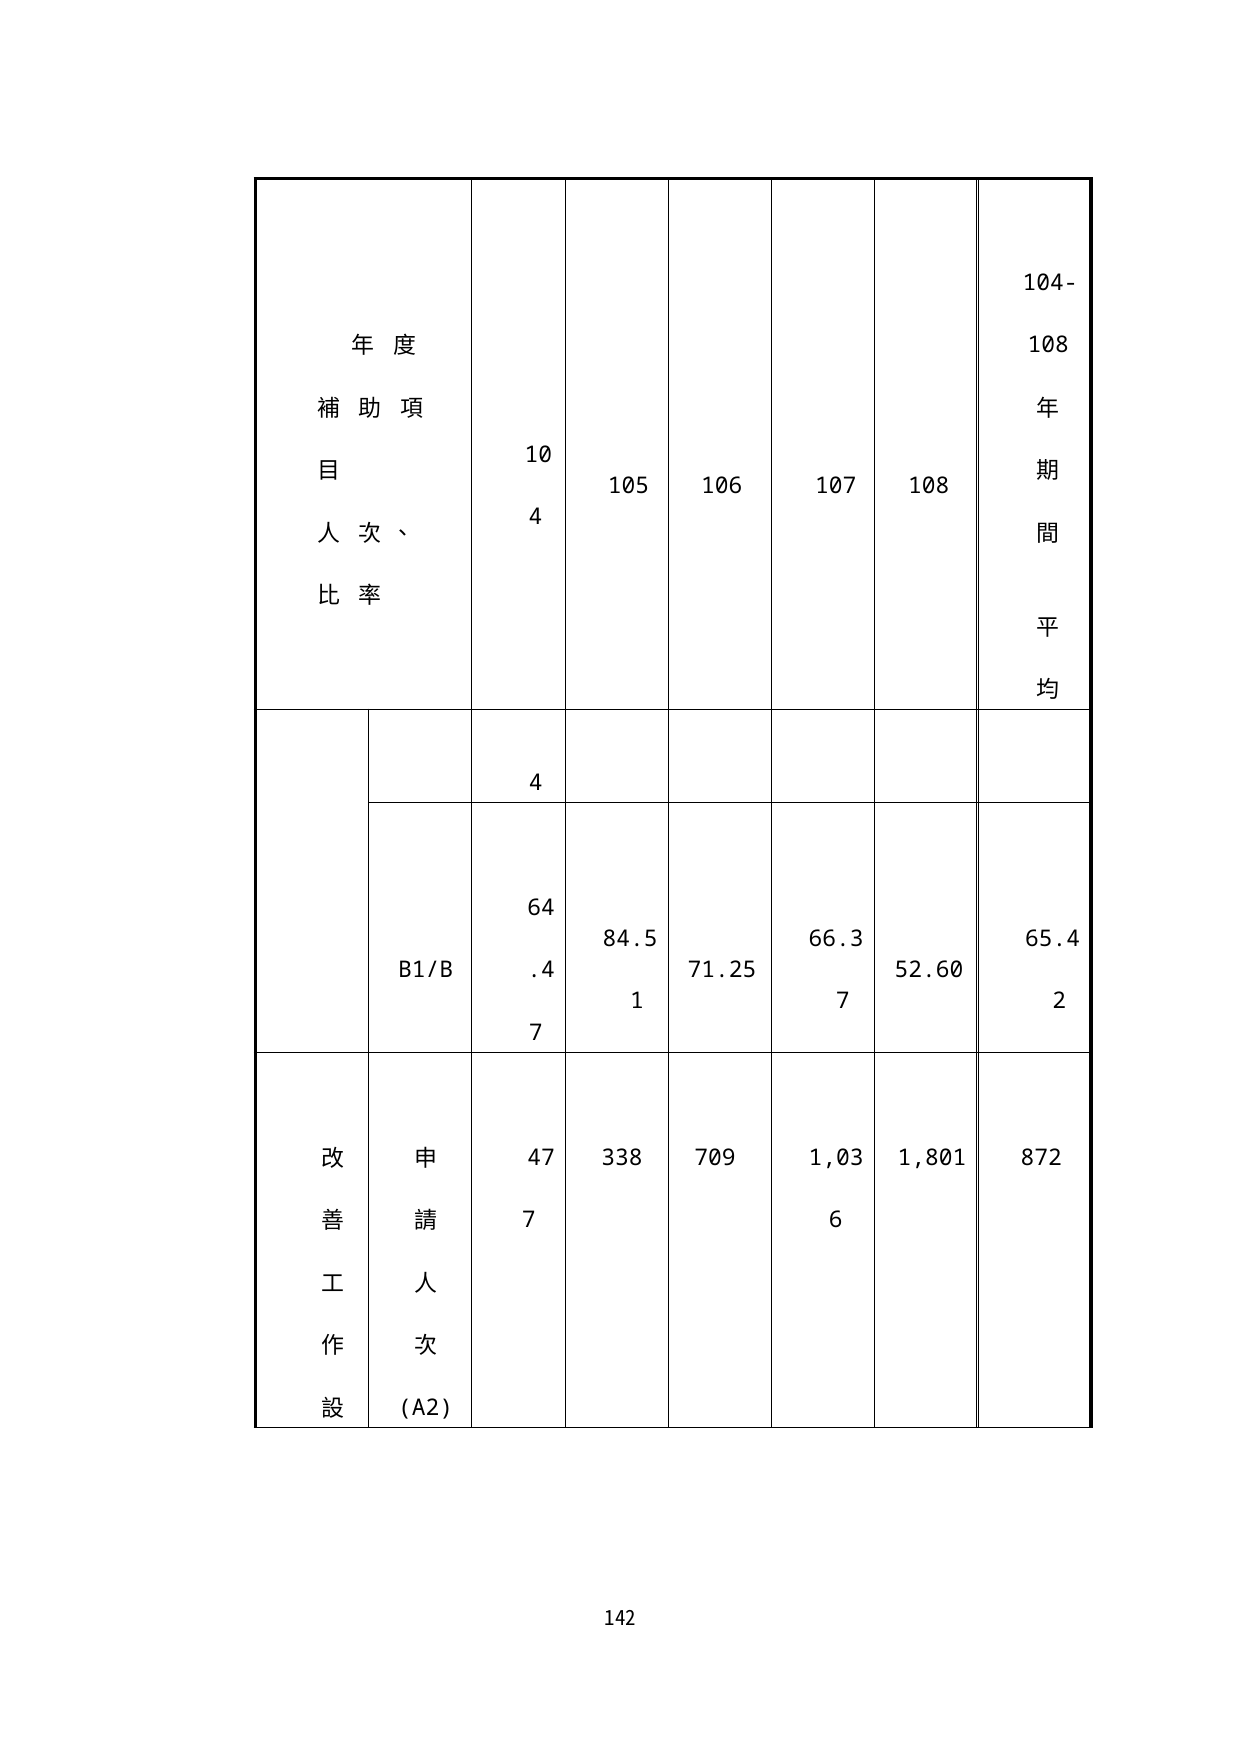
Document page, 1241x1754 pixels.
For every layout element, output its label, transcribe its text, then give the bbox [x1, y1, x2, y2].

table_cell 477 [472, 1053, 565, 1427]
table_cell 64.47 [472, 803, 565, 1052]
table_cell [669, 710, 771, 802]
table_cell [772, 710, 874, 802]
table_cell [369, 710, 471, 802]
table_cell 1,801 [875, 1053, 976, 1427]
table_cell B1/B [369, 803, 471, 1052]
table_cell 84.51 [566, 803, 668, 1052]
table_cell [566, 710, 668, 802]
table_header 107 [772, 180, 874, 708]
table_cell 4 [472, 710, 565, 802]
table_header 104-108年期間 平均 [979, 180, 1089, 708]
table_header 106 [669, 180, 771, 708]
table_cell 66.37 [772, 803, 874, 1052]
table_header 104 [472, 180, 565, 708]
table_cell 改善工作設 [257, 1053, 368, 1427]
table_cell 71.25 [669, 803, 771, 1052]
table_cell 申請 人次 (A2) [369, 1053, 471, 1427]
table_cell 709 [669, 1053, 771, 1427]
table_header 105 [566, 180, 668, 708]
table_cell 872 [979, 1053, 1089, 1427]
table_cell [979, 710, 1089, 802]
table_cell [875, 710, 976, 802]
table_cell 65.42 [979, 803, 1089, 1052]
table_header 108 [875, 180, 976, 708]
table_cell 52.60 [875, 803, 976, 1052]
table_cell 338 [566, 1053, 668, 1427]
table_cell [257, 710, 368, 1052]
table_cell 1,036 [772, 1053, 874, 1427]
table_header 年度 補助項目 人次、比率 [257, 180, 471, 708]
